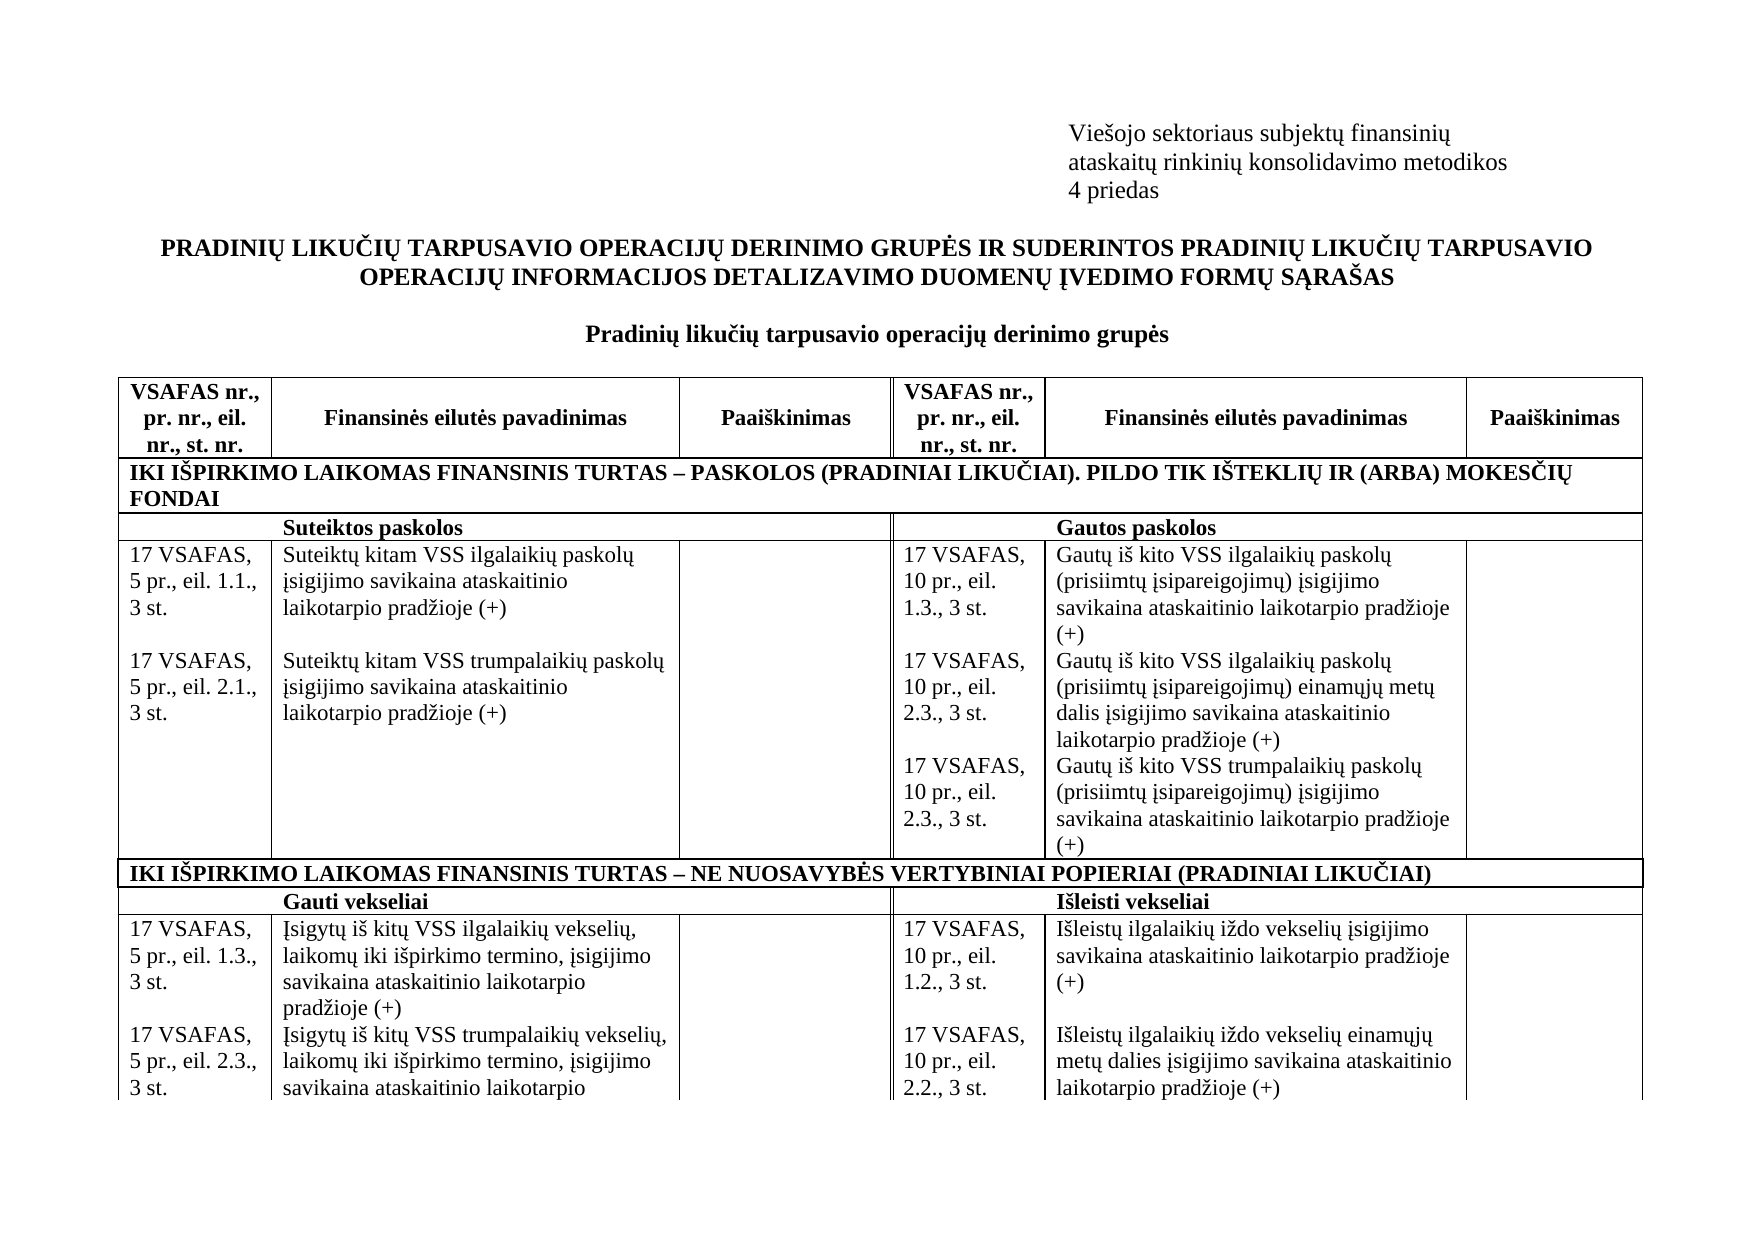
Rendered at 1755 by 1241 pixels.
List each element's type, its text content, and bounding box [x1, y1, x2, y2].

text ataskaitų rinkinių konsolidavimo metodikos [1068, 147, 1659, 176]
text PRADINIŲ LIKUČIŲ TARPUSAVIO OPERACIJŲ DERINIMO GRUPĖS IR SUDERINTOS PRADINIŲ LIKUČIŲ TARPUSAVIO OPERACIJŲ INFORMACIJOS DETALIZAVIMO DUOMENŲ ĮVEDIMO FORMŲ SĄRAŠAS [118, 233, 1636, 291]
table_header Paaiškinimas [680, 378, 890, 457]
table_cell [1467, 514, 1642, 540]
table_cell [680, 752, 890, 857]
table_cell Suteiktų kitam VSS ilgalaikių paskolų įsigijimo savikaina ataskaitinio laikotarpio pradžioje (+) [272, 541, 679, 647]
table_cell Išleistų ilgalaikių iždo vekselių įsigijimo savikaina ataskaitinio laikotarpio pradžioje (+) [1046, 915, 1466, 1021]
table_cell 17 VSAFAS, 5 pr., eil. 2.1., 3 st. [119, 647, 271, 752]
text Pradinių likučių tarpusavio operacijų derinimo grupės [118, 319, 1636, 348]
table_cell 17 VSAFAS, 10 pr., eil. 1.3., 3 st. [894, 541, 1044, 647]
table_cell Gauti vekseliai [271, 888, 679, 914]
table_header Finansinės eilutės pavadinimas [1046, 378, 1466, 457]
table_cell [894, 514, 1045, 540]
table_cell [1467, 752, 1642, 857]
table_cell [1467, 647, 1642, 752]
table_header Finansinės eilutės pavadinimas [272, 378, 679, 457]
table_cell Gautų iš kito VSS ilgalaikių paskolų (prisiimtų įsipareigojimų) einamųjų metų dalis įsigijimo savikaina ataskaitinio laikotarpio pradžioje (+) [1046, 647, 1466, 752]
table_cell [680, 915, 890, 1021]
table_cell [119, 888, 271, 914]
table_cell [119, 514, 271, 540]
table_cell Gautų iš kito VSS ilgalaikių paskolų (prisiimtų įsipareigojimų) įsigijimo savikaina ataskaitinio laikotarpio pradžioje (+) [1046, 541, 1466, 647]
table_cell Išleistų ilgalaikių iždo vekselių einamųjų metų dalies įsigijimo savikaina ataskaitinio laikotarpio pradžioje (+) [1046, 1021, 1466, 1100]
table_cell [119, 752, 271, 857]
table_cell 17 VSAFAS, 10 pr., eil. 2.3., 3 st. [894, 752, 1044, 857]
table_cell 17 VSAFAS, 5 pr., eil. 2.3., 3 st. [119, 1021, 271, 1100]
table_cell [1467, 915, 1642, 1021]
table_header VSAFAS nr., pr. nr., eil. nr., st. nr. [119, 378, 271, 457]
table_cell [679, 514, 890, 540]
table_cell Gautų iš kito VSS trumpalaikių paskolų (prisiimtų įsipareigojimų) įsigijimo savikaina ataskaitinio laikotarpio pradžioje (+) [1046, 752, 1466, 857]
table_cell 17 VSAFAS, 10 pr., eil. 2.2., 3 st. [894, 1021, 1044, 1100]
table_cell IKI IŠPIRKIMO LAIKOMAS FINANSINIS TURTAS – NE NUOSAVYBĖS VERTYBINIAI POPIERIAI (PRADINIAI LIKUČIAI) [119, 860, 1642, 886]
table_cell Suteiktų kitam VSS trumpalaikių paskolų įsigijimo savikaina ataskaitinio laikotarpio pradžioje (+) [272, 647, 679, 752]
table_cell [680, 1021, 890, 1100]
table_cell [680, 541, 890, 647]
table_cell Suteiktos paskolos [271, 514, 679, 540]
table_cell [679, 888, 890, 914]
table_cell [1467, 541, 1642, 647]
table_cell 17 VSAFAS, 10 pr., eil. 2.3., 3 st. [894, 647, 1044, 752]
text Viešojo sektoriaus subjektų finansinių [1068, 118, 1659, 147]
table_cell IKI IŠPIRKIMO LAIKOMAS FINANSINIS TURTAS – PASKOLOS (PRADINIAI LIKUČIAI). PILDO TIK IŠTEKLIŲ IR (ARBA) MOKESČIŲ FONDAI [119, 459, 1642, 512]
table_cell [272, 752, 679, 857]
table_cell 17 VSAFAS, 5 pr., eil. 1.1., 3 st. [119, 541, 271, 647]
table_cell [894, 888, 1045, 914]
table_header Paaiškinimas [1467, 378, 1642, 457]
table_cell [1467, 1021, 1642, 1100]
table_cell Gautos paskolos [1045, 514, 1467, 540]
table_cell Įsigytų iš kitų VSS ilgalaikių vekselių, laikomų iki išpirkimo termino, įsigijimo savikaina ataskaitinio laikotarpio pradžioje (+) [272, 915, 679, 1021]
table_header VSAFAS nr., pr. nr., eil. nr., st. nr. [894, 378, 1044, 457]
table_cell [680, 647, 890, 752]
table_cell [1467, 888, 1642, 914]
table_cell 17 VSAFAS, 5 pr., eil. 1.3., 3 st. [119, 915, 271, 1021]
text 4 priedas [1068, 176, 1636, 204]
table_cell 17 VSAFAS, 10 pr., eil. 1.2., 3 st. [894, 915, 1044, 1021]
table_cell Išleisti vekseliai [1045, 888, 1467, 914]
table_cell Įsigytų iš kitų VSS trumpalaikių vekselių, laikomų iki išpirkimo termino, įsigijimo savikaina ataskaitinio laikotarpio [272, 1021, 679, 1100]
